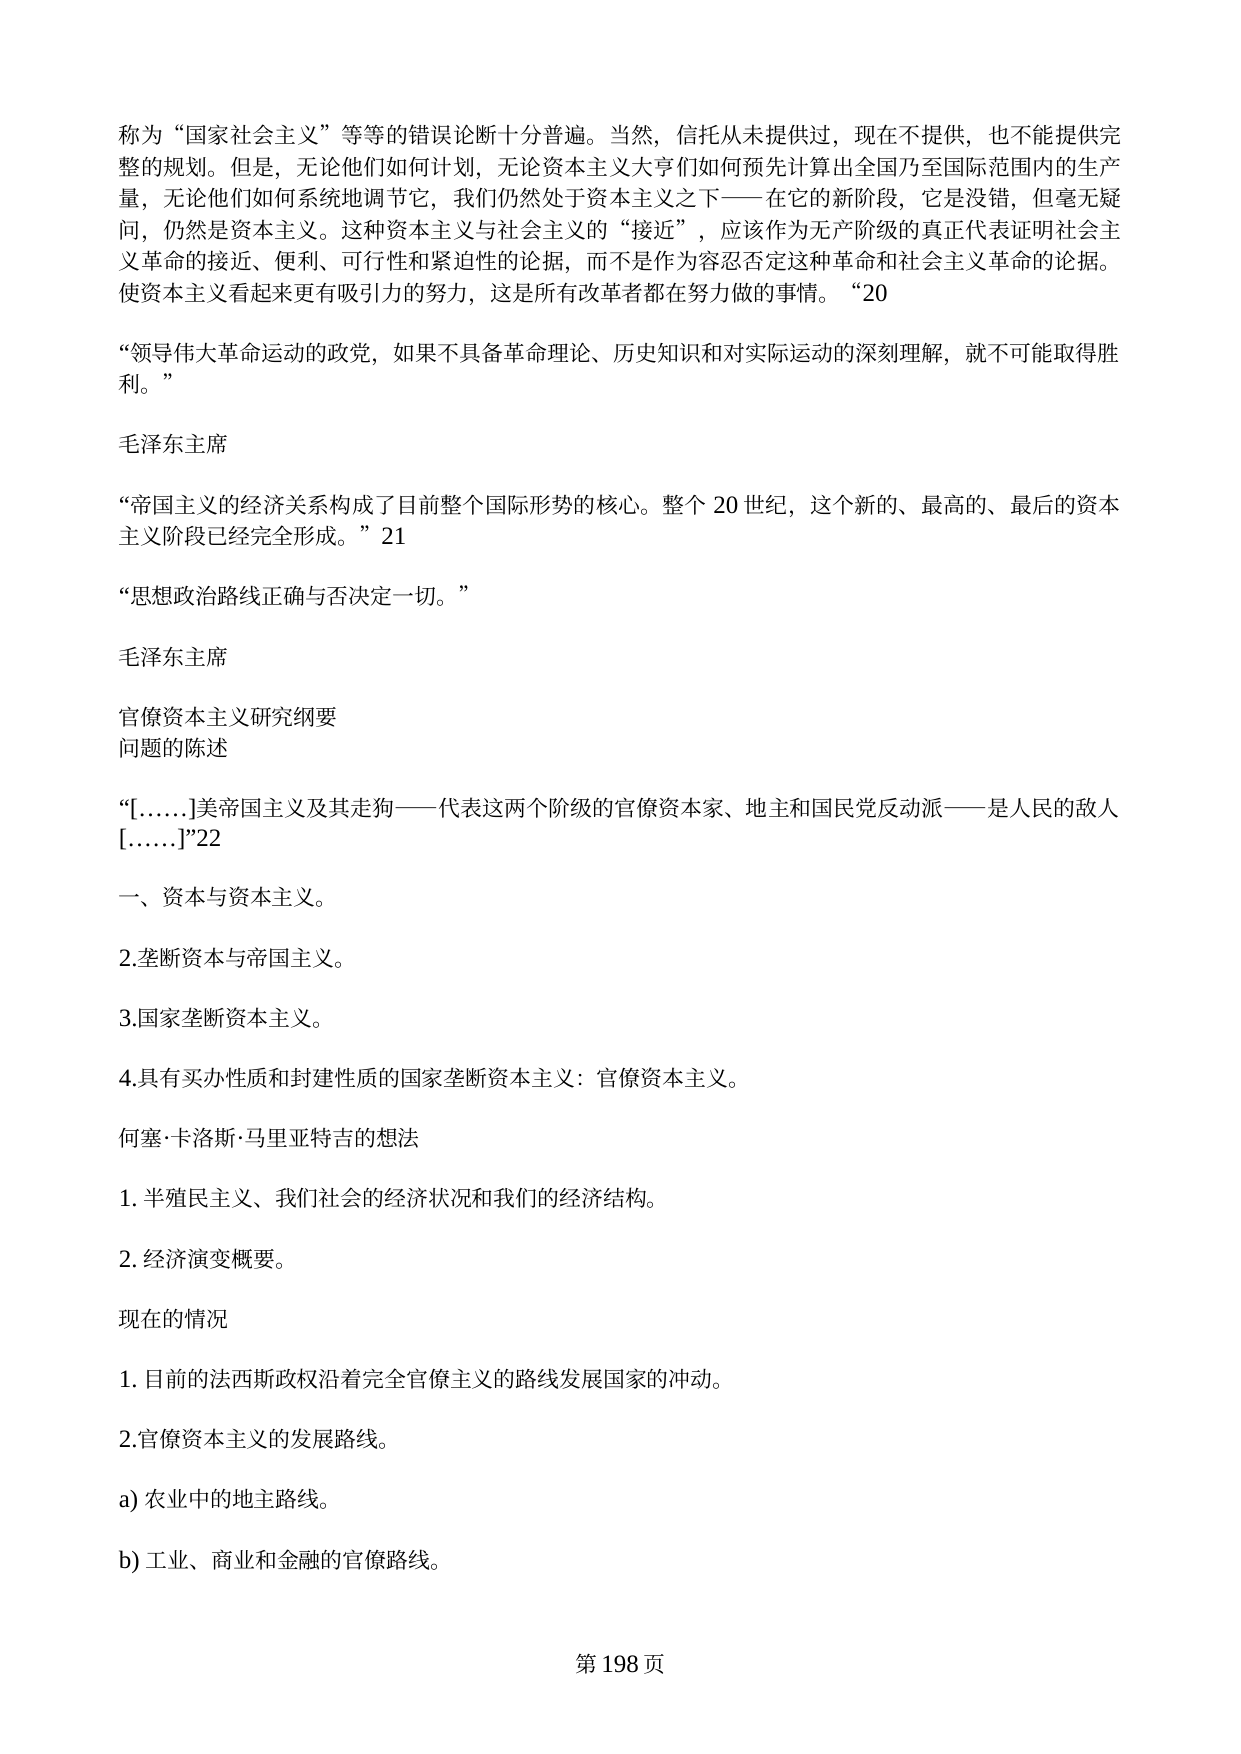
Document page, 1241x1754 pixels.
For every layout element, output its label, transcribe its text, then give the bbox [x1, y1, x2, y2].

text 称为“国家社会主义”等等的错误论断十分普遍。当然，信托从未提供过，现在不提供，也不能提供完整的规划。但是，无论他们如何计划，无论资本主义大亨们如何预先计算出全国乃至国际范围内的生产量，无论他们如何系统地调节它，我们仍然处于资本主义之下——在它的新阶段，它是没错，但毫无疑问，仍然是资本主义。这种资本主义与社会主义的“接近”，应该作为无产阶级的真正代表证明社会主义革命的接近、便利、可行性和紧迫性的论据，而不是作为容忍否定这种革命和社会主义革命的论据。使资本主义看起来更有吸引力的努力，这是所有改革者都在努力做的事情。“20 [118, 118, 1122, 307]
text 3.国家垄断资本主义。 [118, 1001, 1122, 1032]
text 2.垄断资本与帝国主义。 [118, 941, 1122, 972]
text 一、资本与资本主义。 [118, 881, 1122, 912]
text 毛泽东主席 [118, 428, 1122, 459]
text “帝国主义的经济关系构成了目前整个国际形势的核心。整个20世纪，这个新的、最高的、最后的资本主义阶段已经完全形成。”21 [118, 488, 1122, 551]
text 2. 经济演变概要。 [118, 1242, 1122, 1273]
text 2.官僚资本主义的发展路线。 [118, 1422, 1122, 1454]
text “[……]美帝国主义及其走狗——代表这两个阶级的官僚资本家、地主和国民党反动派——是人民的敌人[……]”22 [118, 792, 1122, 852]
text 官僚资本主义研究纲要 [118, 700, 1122, 731]
text 1. 半殖民主义、我们社会的经济状况和我们的经济结构。 [118, 1182, 1122, 1213]
text b) 工业、商业和金融的官僚路线。 [118, 1543, 1122, 1574]
text a) 农业中的地主路线。 [118, 1483, 1122, 1514]
text “思想政治路线正确与否决定一切。” [118, 579, 1122, 611]
text 何塞·卡洛斯·马里亚特吉的想法 [118, 1121, 1122, 1153]
text 现在的情况 [118, 1302, 1122, 1333]
text 1. 目前的法西斯政权沿着完全官僚主义的路线发展国家的冲动。 [118, 1362, 1122, 1394]
text 4.具有买办性质和封建性质的国家垄断资本主义：官僚资本主义。 [118, 1061, 1122, 1093]
text 毛泽东主席 [118, 640, 1122, 671]
text “领导伟大革命运动的政党，如果不具备革命理论、历史知识和对实际运动的深刻理解，就不可能取得胜利。” [118, 336, 1122, 399]
text 问题的陈述 [118, 731, 1122, 763]
